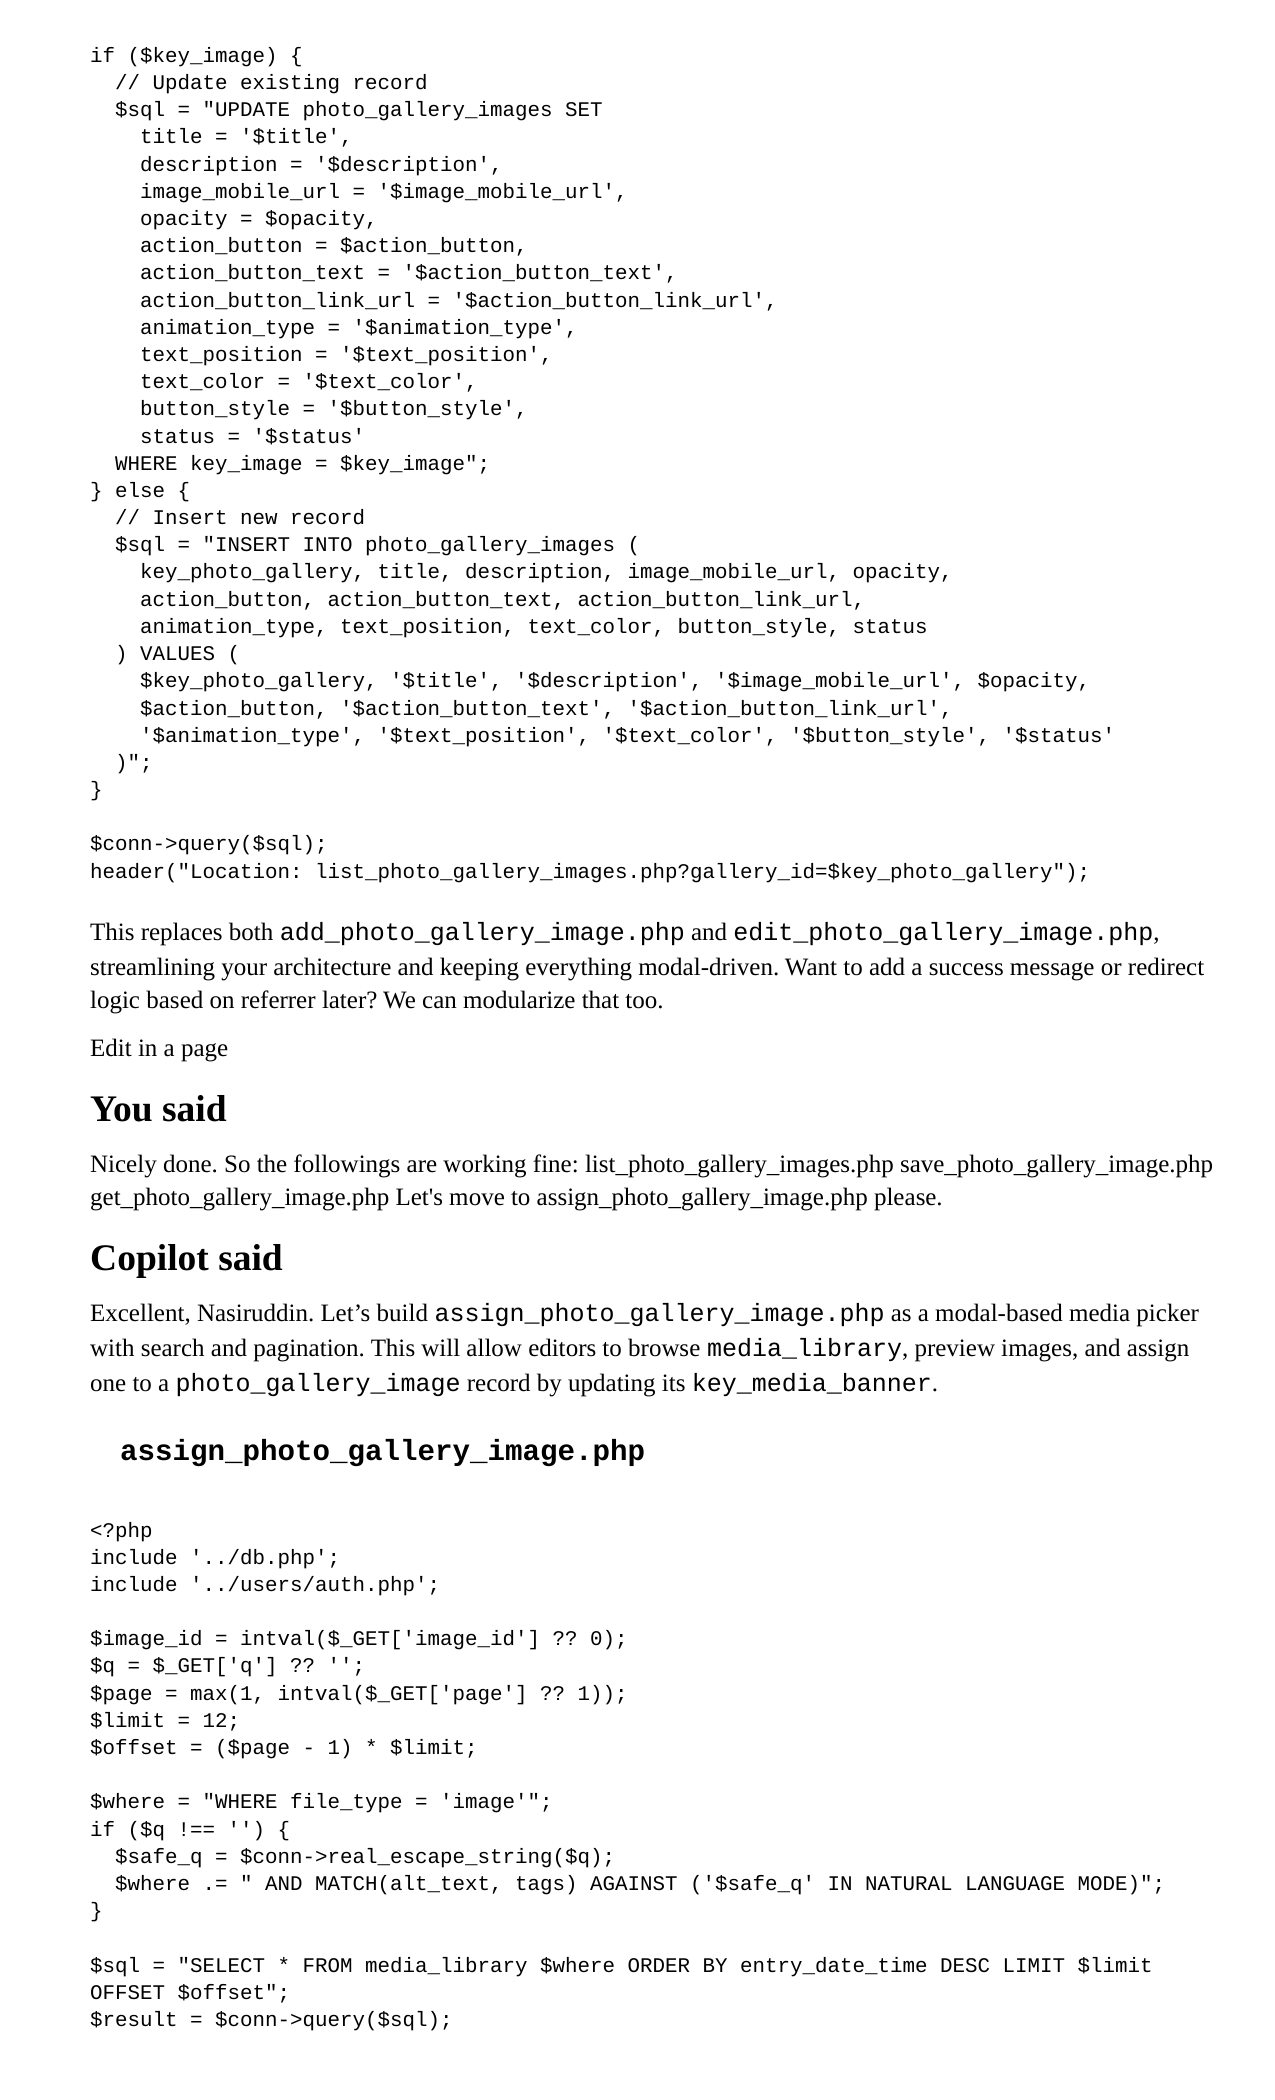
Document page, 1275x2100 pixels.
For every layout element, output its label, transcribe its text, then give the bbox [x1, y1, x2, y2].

text if ($q !== '') { [90, 1819, 1230, 1842]
text image_mobile_url = '$image_mobile_url', [90, 181, 1230, 204]
subtitle Copilot said [90, 1236, 1230, 1279]
text '$animation_type', '$text_position', '$text_color', '$button_style', '$status' [90, 725, 1230, 748]
text animation_type, text_position, text_color, button_style, status [90, 616, 1230, 639]
text Nicely done. So the followings are working fine: list_photo_gallery_images.php save_photo_gallery_image.php get_photo_gallery_image.php Let's move to assign_photo_gallery_image.php please. [90, 1149, 1230, 1211]
text <?php [90, 1519, 1230, 1543]
text Excellent, Nasiruddin. Let’s build assign_photo_gallery_image.php as a modal-based media picker with search and pagination. This will allow editors to browse media_library, preview images, and assign one to a photo_gallery_image record by updating its key_media_banner. [90, 1298, 1230, 1399]
text action_button, action_button_text, action_button_link_url, [90, 589, 1230, 612]
text action_button_link_url = '$action_button_link_url', [90, 290, 1230, 313]
text animation_type = '$animation_type', [90, 317, 1230, 341]
text $sql = "UPDATE photo_gallery_images SET [90, 99, 1230, 123]
text // Insert new record [90, 507, 1230, 531]
text $page = max(1, intval($_GET['page'] ?? 1)); [90, 1683, 1230, 1706]
text description = '$description', [90, 154, 1230, 177]
text status = '$status' [90, 426, 1230, 449]
text header("Location: list_photo_gallery_images.php?gallery_id=$key_photo_gallery"); [90, 861, 1230, 884]
text include '../users/auth.php'; [90, 1574, 1230, 1598]
text opacity = $opacity, [90, 208, 1230, 232]
text if ($key_image) { [90, 45, 1230, 69]
text text_color = '$text_color', [90, 371, 1230, 395]
text text_position = '$text_position', [90, 344, 1230, 368]
text $offset = ($page - 1) * $limit; [90, 1737, 1230, 1761]
text $result = $conn->query($sql); [90, 2009, 1230, 2033]
text $action_button, '$action_button_text', '$action_button_link_url', [90, 697, 1230, 721]
text $where .= " AND MATCH(alt_text, tags) AGAINST ('$safe_q' IN NATURAL LANGUAGE MODE)"; [90, 1873, 1230, 1897]
text $safe_q = $conn->real_escape_string($q); [90, 1846, 1230, 1869]
text } else { [90, 480, 1230, 504]
text $image_id = intval($_GET['image_id'] ?? 0); [90, 1628, 1230, 1652]
text key_photo_gallery, title, description, image_mobile_url, opacity, [90, 562, 1230, 585]
text title = '$title', [90, 127, 1230, 150]
subtitle You said [90, 1087, 1230, 1130]
text $conn->query($sql); [90, 833, 1230, 857]
text )"; [90, 752, 1230, 776]
text ) VALUES ( [90, 643, 1230, 667]
text include '../db.php'; [90, 1547, 1230, 1570]
text $limit = 12; [90, 1710, 1230, 1733]
text button_style = '$button_style', [90, 398, 1230, 422]
text Edit in a page [90, 1033, 1230, 1062]
text action_button = $action_button, [90, 235, 1230, 259]
text } [90, 1900, 1230, 1924]
text $sql = "INSERT INTO photo_gallery_images ( [90, 534, 1230, 558]
text This replaces both add_photo_gallery_image.php and edit_photo_gallery_image.php, streamlining your architecture and keeping everything modal-driven. Want to add a success message or redirect logic based on referrer later? We can modularize that too. [90, 917, 1230, 1014]
text // Update existing record [90, 72, 1230, 96]
text WHERE key_image = $key_image"; [90, 453, 1230, 476]
subtitle 📄 assign_photo_gallery_image.php [90, 1433, 1230, 1469]
text $key_photo_gallery, '$title', '$description', '$image_mobile_url', $opacity, [90, 670, 1230, 694]
text $sql = "SELECT * FROM media_library $where ORDER BY entry_date_time DESC LIMIT $limit OFFSET $offset"; [90, 1954, 1230, 2005]
text $q = $_GET['q'] ?? ''; [90, 1656, 1230, 1679]
text $where = "WHERE file_type = 'image'"; [90, 1791, 1230, 1815]
text action_button_text = '$action_button_text', [90, 262, 1230, 286]
text } [90, 779, 1230, 803]
